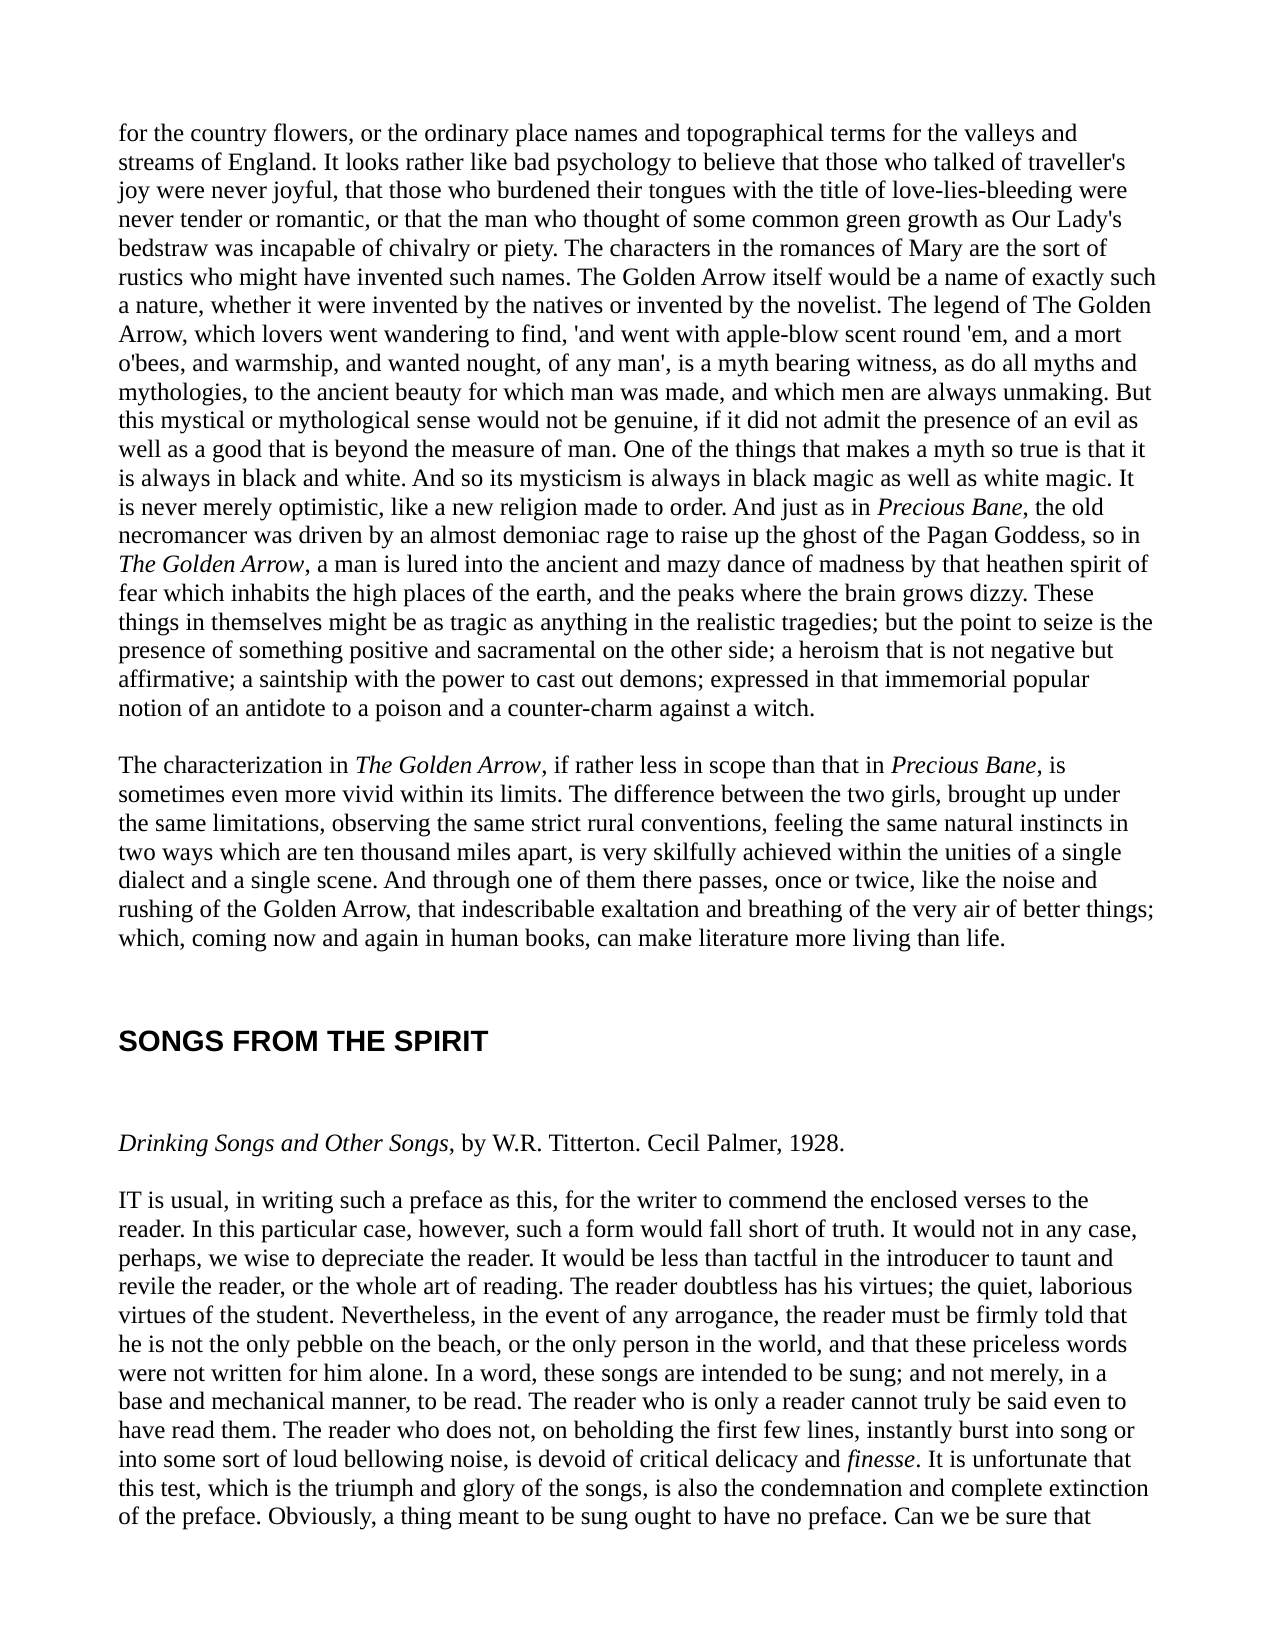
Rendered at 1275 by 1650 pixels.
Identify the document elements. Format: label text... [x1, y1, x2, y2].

text Drinking Songs and Other Songs, by W.R. Titterton. Cecil Palmer, 1928. [118, 1128, 1157, 1156]
text The characterization in The Golden Arrow, if rather less in scope than that in Precious Bane, is sometimes even more vivid within its limits. The difference between the two girls, brought up under the same limitations, observing the same strict rural conventions, feeling the same natural instincts in two ways which are ten thousand miles apart, is very skilfully achieved within the unities of a single dialect and a single scene. And through one of them there passes, once or twice, like the noise and rushing of the Golden Arrow, that indescribable exaltation and breathing of the very air of better things; which, coming now and again in human books, can make literature more living than life. [118, 751, 1157, 952]
subtitle SONGS FROM THE SPIRIT [118, 1024, 1157, 1058]
text IT is usual, in writing such a preface as this, for the writer to commend the enclosed verses to the reader. In this particular case, however, such a form would fall short of truth. It would not in any case, perhaps, we wise to depreciate the reader. It would be less than tactful in the introducer to taunt and revile the reader, or the whole art of reading. The reader doubtless has his virtues; the quiet, laborious virtues of the student. Nevertheless, in the event of any arrogance, the reader must be firmly told that he is not the only pebble on the beach, or the only person in the world, and that these priceless words were not written for him alone. In a word, these songs are intended to be sung; and not merely, in a base and mechanical manner, to be read. The reader who is only a reader cannot truly be said even to have read them. The reader who does not, on beholding the first few lines, instantly burst into song or into some sort of loud bellowing noise, is devoid of critical delicacy and finesse. It is unfortunate that this test, which is the triumph and glory of the songs, is also the condemnation and complete extinction of the preface. Obviously, a thing meant to be sung ought to have no preface. Can we be sure that [118, 1185, 1157, 1530]
text for the country flowers, or the ordinary place names and topographical terms for the valleys and streams of England. It looks rather like bad psychology to believe that those who talked of traveller's joy were never joyful, that those who burdened their tongues with the title of love-lies-bleeding were never tender or romantic, or that the man who thought of some common green growth as Our Lady's bedstraw was incapable of chivalry or piety. The characters in the romances of Mary are the sort of rustics who might have invented such names. The Golden Arrow itself would be a name of exactly such a nature, whether it were invented by the natives or invented by the novelist. The legend of The Golden Arrow, which lovers went wandering to find, 'and went with apple-blow scent round 'em, and a mort o'bees, and warmship, and wanted nought, of any man', is a myth bearing witness, as do all myths and mythologies, to the ancient beauty for which man was made, and which men are always unmaking. But this mystical or mythological sense would not be genuine, if it did not admit the presence of an evil as well as a good that is beyond the measure of man. One of the things that makes a myth so true is that it is always in black and white. And so its mysticism is always in black magic as well as white magic. It is never merely optimistic, like a new religion made to order. And just as in Precious Bane, the old necromancer was driven by an almost demoniac rage to raise up the ghost of the Pagan Goddess, so in The Golden Arrow, a man is lured into the ancient and mazy dance of madness by that heathen spirit of fear which inhabits the high places of the earth, and the peaks where the brain grows dizzy. These things in themselves might be as tragic as anything in the realistic tragedies; but the point to seize is the presence of something positive and sacramental on the other side; a heroism that is not negative but affirmative; a saintship with the power to cast out demons; expressed in that immemorial popular notion of an antidote to a poison and a counter-charm against a witch. [118, 118, 1157, 722]
